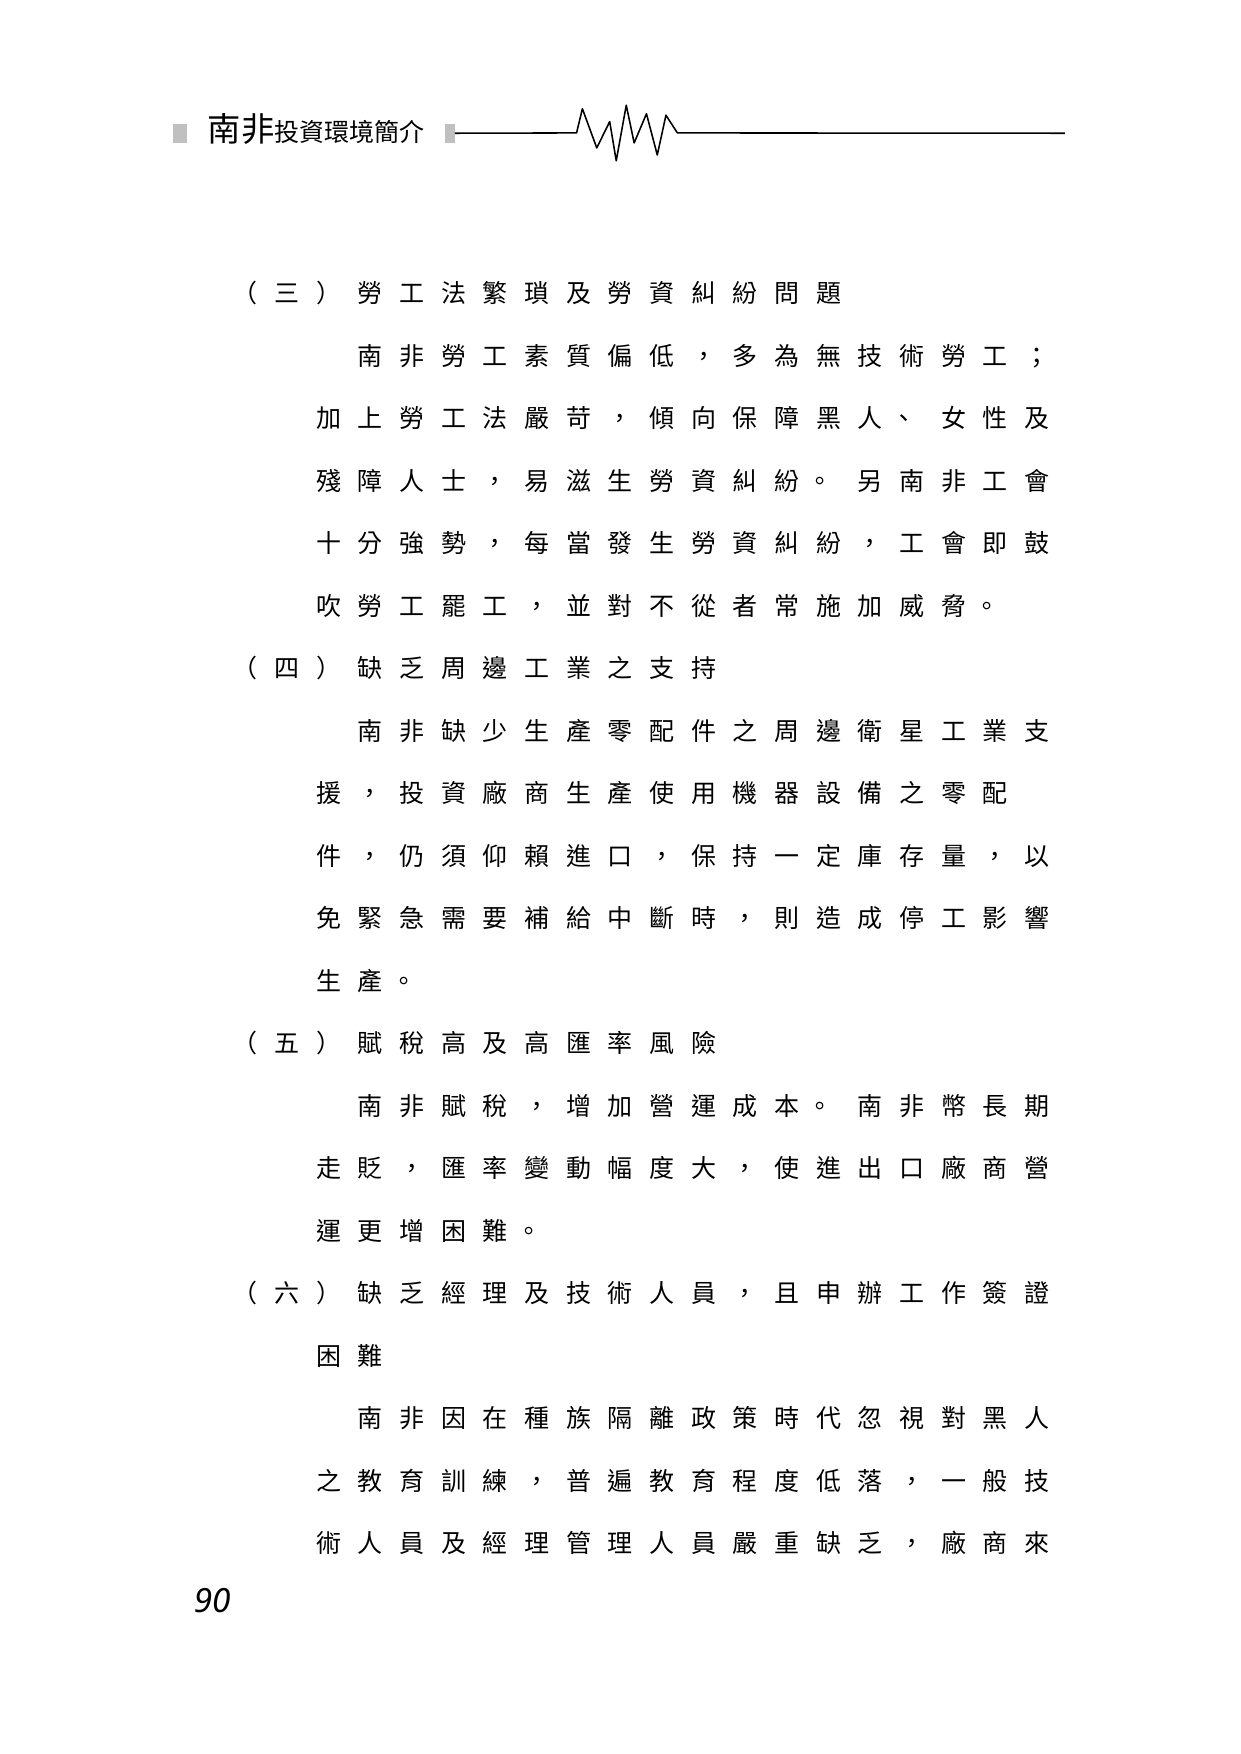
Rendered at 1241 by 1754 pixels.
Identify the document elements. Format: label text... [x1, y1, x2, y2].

text （三）勞工法繁瑣及勞資糾紛問題 [207, 250, 1058, 313]
text （四）缺乏周邊工業之支持 [207, 625, 1058, 688]
text 南非因在種族隔離政策時代忽視對黑人之教育訓練，普遍教育程度低落，一般技術人員及經理管理人員嚴重缺乏，廠商來 [281, 1375, 1058, 1563]
text 南非缺少生產零配件之周邊衛星工業支援，投資廠商生產使用機器設備之零配件，仍須仰賴進口，保持一定庫存量，以免緊急需要補給中斷時，則造成停工影響生產。 [281, 688, 1058, 1000]
text （五）賦稅高及高匯率風險 [207, 1000, 1058, 1063]
text （六）缺乏經理及技術人員，且申辦工作簽證困難 [207, 1250, 1058, 1375]
text 南非賦稅，增加營運成本。南非幣長期走貶，匯率變動幅度大，使進出口廠商營運更增困難。 [281, 1063, 1058, 1250]
text 南非勞工素質偏低，多為無技術勞工；加上勞工法嚴苛，傾向保障黑人、女性及殘障人士，易滋生勞資糾紛。另南非工會十分強勢，每當發生勞資糾紛，工會即鼓吹勞工罷工，並對不從者常施加威脅。 [281, 313, 1058, 625]
